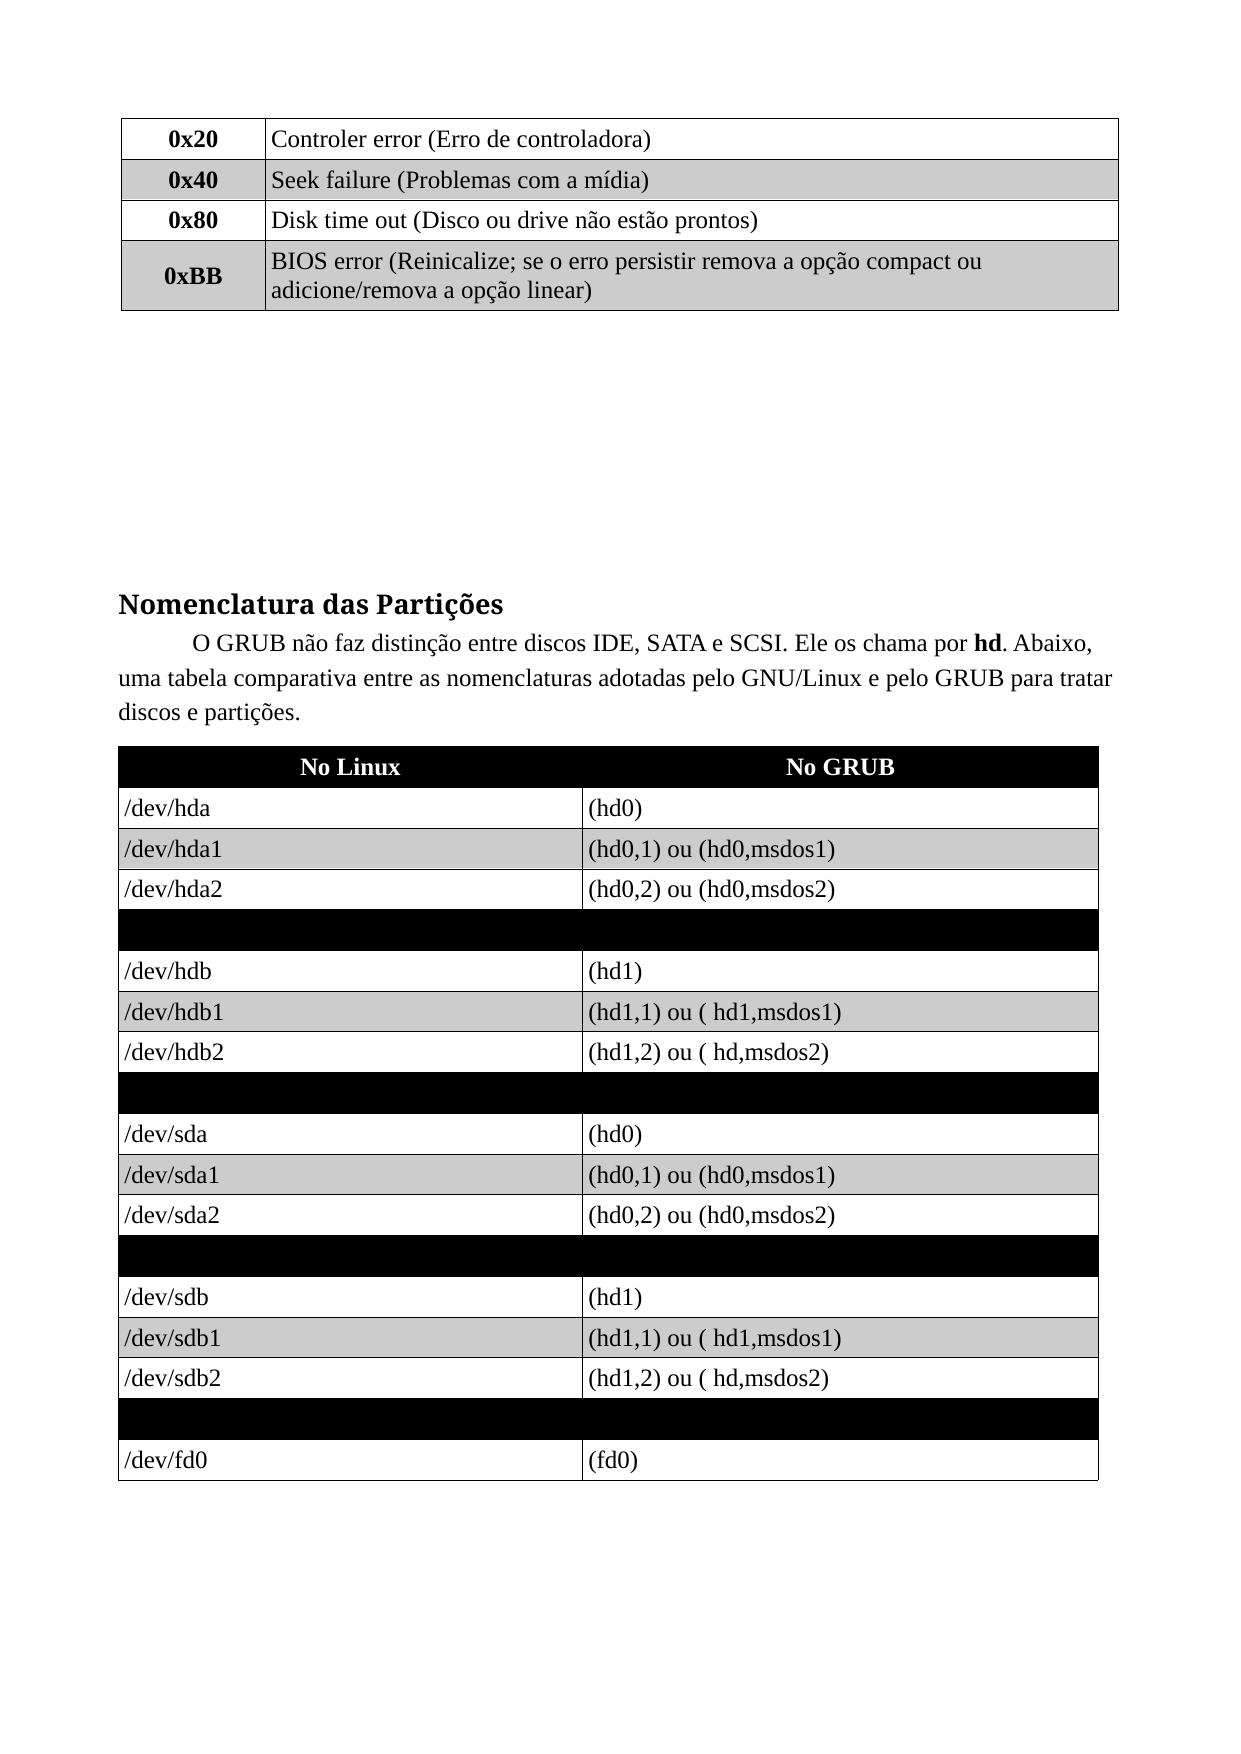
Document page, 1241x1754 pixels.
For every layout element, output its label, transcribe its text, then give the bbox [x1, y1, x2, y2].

table_cell 0x40 [122, 160, 265, 199]
table_cell /dev/sdb1 [119, 1318, 582, 1357]
table_cell (hd1,2) ou ( hd,msdos2) [583, 1032, 1098, 1072]
table_cell /dev/hda1 [119, 829, 582, 868]
table_cell [119, 1399, 1098, 1439]
table_cell /dev/fd0 [119, 1440, 582, 1479]
table_header No GRUB [583, 747, 1098, 787]
table_cell Controler error (Erro de controladora) [266, 119, 1118, 159]
table_cell [119, 1236, 1098, 1276]
table_cell (hd1) [583, 951, 1098, 991]
table_cell 0x80 [122, 201, 265, 240]
table_cell /dev/sdb2 [119, 1358, 582, 1398]
table_cell [119, 1073, 1098, 1113]
table_cell /dev/hdb [119, 951, 582, 991]
table_cell (hd1,2) ou ( hd,msdos2) [583, 1358, 1098, 1398]
table_cell (hd0,1) ou (hd0,msdos1) [583, 829, 1098, 868]
table_cell Seek failure (Problemas com a mídia) [266, 160, 1118, 199]
table_cell (hd0) [583, 1114, 1098, 1154]
text O GRUB não faz distinção entre discos IDE, SATA e SCSI. Ele os chama por hd. Abaixo, uma tabela comparativa entre as nomenclaturas adotadas pelo GNU/Linux e pelo GRUB para tratar discos e partições. [118, 628, 1122, 726]
table_cell /dev/sdb [119, 1277, 582, 1317]
table_cell /dev/sda2 [119, 1195, 582, 1235]
table_cell (hd0,2) ou (hd0,msdos2) [583, 1195, 1098, 1235]
subtitle Nomenclatura das Partições [118, 585, 1122, 622]
table_cell 0x20 [122, 119, 265, 159]
table_cell 0xBB [122, 241, 265, 310]
table_cell /dev/sda1 [119, 1155, 582, 1194]
table_cell /dev/hdb1 [119, 992, 582, 1031]
table_cell /dev/hda [119, 788, 582, 828]
table_cell /dev/hdb2 [119, 1032, 582, 1072]
table_cell (hd0,1) ou (hd0,msdos1) [583, 1155, 1098, 1194]
table_cell (hd0,2) ou (hd0,msdos2) [583, 870, 1098, 909]
table_cell (fd0) [583, 1440, 1098, 1479]
table_cell (hd1,1) ou ( hd1,msdos1) [583, 1318, 1098, 1357]
table_cell [119, 910, 1098, 950]
table_cell (hd1) [583, 1277, 1098, 1317]
table_cell Disk time out (Disco ou drive não estão prontos) [266, 201, 1118, 240]
table_cell /dev/hda2 [119, 870, 582, 909]
table_cell /dev/sda [119, 1114, 582, 1154]
table_header No Linux [119, 747, 582, 787]
table_cell (hd0) [583, 788, 1098, 828]
table_cell BIOS error (Reinicalize; se o erro persistir remova a opção compact ou adicione/remova a opção linear) [266, 241, 1118, 310]
table_cell (hd1,1) ou ( hd1,msdos1) [583, 992, 1098, 1031]
